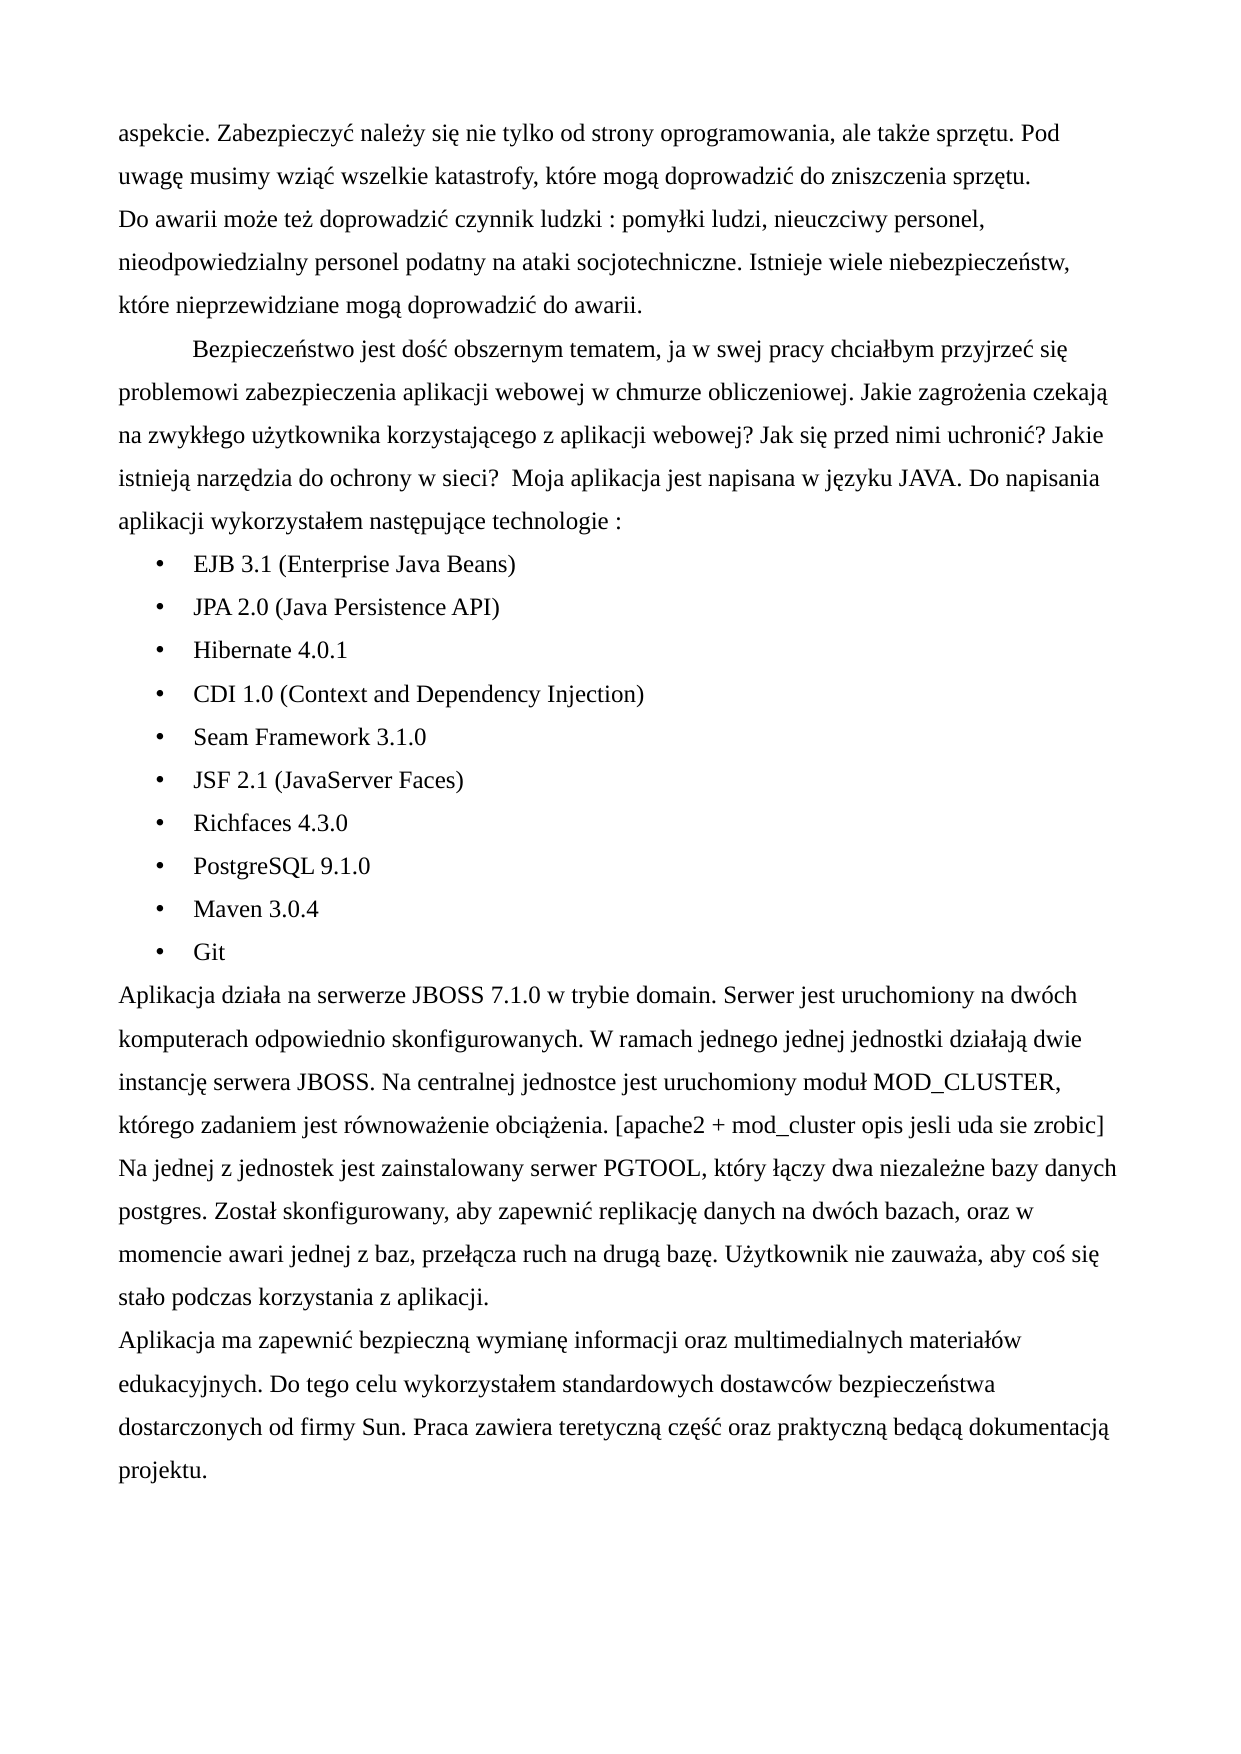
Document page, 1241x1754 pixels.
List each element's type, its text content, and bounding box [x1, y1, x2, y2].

text Na jednej z jednostek jest zainstalowany serwer PGTOOL, który łączy dwa niezależne bazy danych postgres. Został skonfigurowany, aby zapewnić replikację danych na dwóch bazach, oraz w momencie awari jednej z baz, przełącza ruch na drugą bazę. Użytkownik nie zauważa, aby coś się stało podczas korzystania z aplikacji. [118, 1153, 1122, 1311]
text Aplikacja ma zapewnić bezpieczną wymianę informacji oraz multimedialnych materiałów edukacyjnych. Do tego celu wykorzystałem standardowych dostawców bezpieczeństwa dostarczonych od firmy Sun. Praca zawiera teretyczną część oraz praktyczną bedącą dokumentacją projektu. [118, 1326, 1122, 1484]
text Bezpieczeństwo jest dość obszernym tematem, ja w swej pracy chciałbym przyjrzeć się problemowi zabezpieczenia aplikacji webowej w chmurze obliczeniowej. Jakie zagrożenia czekają na zwykłego użytkownika korzystającego z aplikacji webowej? Jak się przed nimi uchronić? Jakie istnieją narzędzia do ochrony w sieci? Moja aplikacja jest napisana w języku JAVA. Do napisania aplikacji wykorzystałem następujące technologie : [118, 334, 1122, 535]
list Git [156, 937, 1122, 966]
list Maven 3.0.4 [156, 894, 1122, 923]
list Richfaces 4.3.0 [156, 808, 1122, 837]
list Hibernate 4.0.1 [156, 636, 1122, 664]
list Seam Framework 3.1.0 [156, 722, 1122, 751]
list PostgreSQL 9.1.0 [156, 851, 1122, 880]
list JPA 2.0 (Java Persistence API) [156, 592, 1122, 621]
list JSF 2.1 (JavaServer Faces) [156, 765, 1122, 794]
list EJB 3.1 (Enterprise Java Beans) [156, 549, 1122, 578]
text Aplikacja działa na serwerze JBOSS 7.1.0 w trybie domain. Serwer jest uruchomiony na dwóch komputerach odpowiednio skonfigurowanych. W ramach jednego jednej jednostki działają dwie instancję serwera JBOSS. Na centralnej jednostce jest uruchomiony moduł MOD_CLUSTER, którego zadaniem jest równoważenie obciążenia. [apache2 + mod_cluster opis jesli uda sie zrobic] [118, 981, 1122, 1139]
text aspekcie. Zabezpieczyć należy się nie tylko od strony oprogramowania, ale także sprzętu. Pod uwagę musimy wziąć wszelkie katastrofy, które mogą doprowadzić do zniszczenia sprzętu. [118, 118, 1122, 190]
list CDI 1.0 (Context and Dependency Injection) [156, 679, 1122, 707]
text Do awarii może też doprowadzić czynnik ludzki : pomyłki ludzi, nieuczciwy personel, nieodpowiedzialny personel podatny na ataki socjotechniczne. Istnieje wiele niebezpieczeństw, które nieprzewidziane mogą doprowadzić do awarii. [118, 204, 1122, 319]
